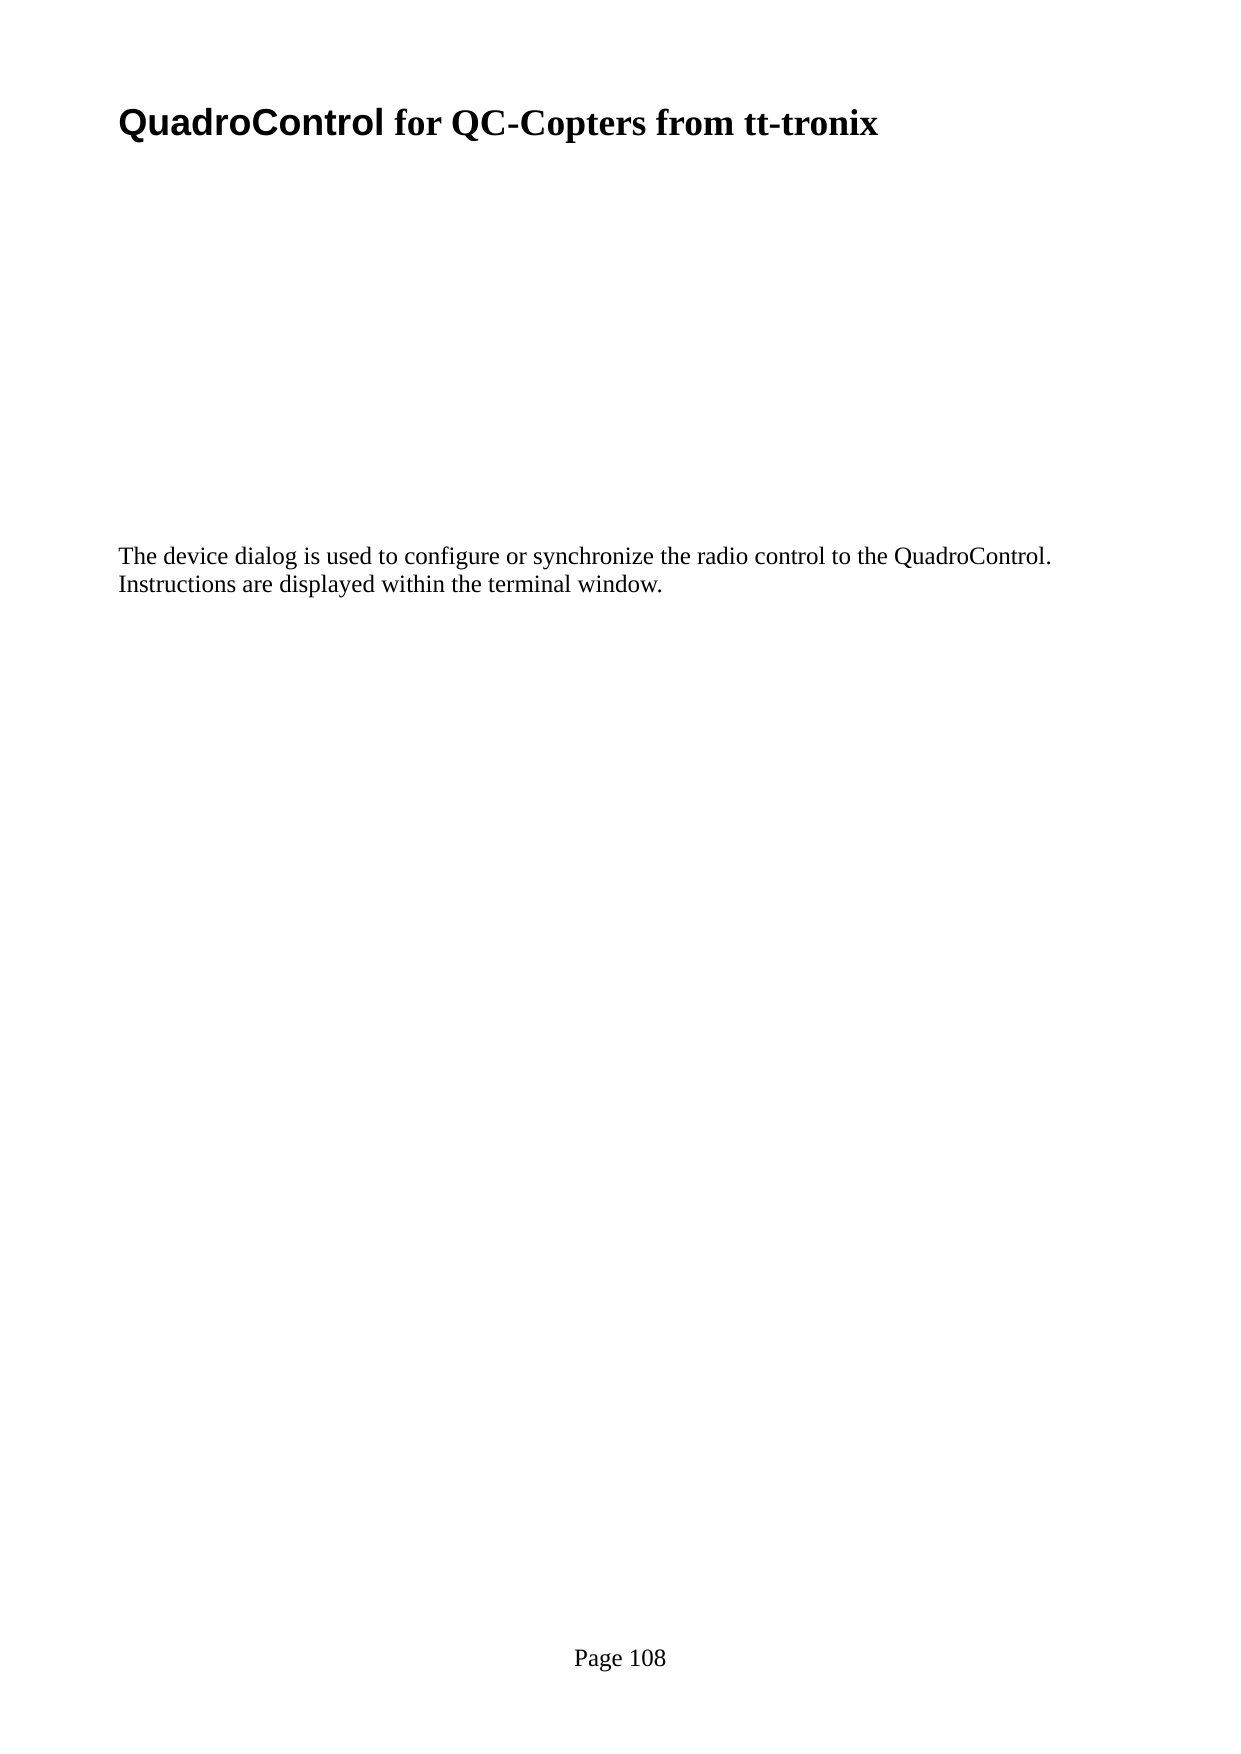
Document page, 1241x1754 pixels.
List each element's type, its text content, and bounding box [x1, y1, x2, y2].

subtitle QuadroControl for QC-Copters from tt-tronix [118, 100, 1122, 143]
text The device dialog is used to configure or synchronize the radio control to the QuadroControl. Instructions are displayed within the terminal window. [118, 541, 1122, 598]
